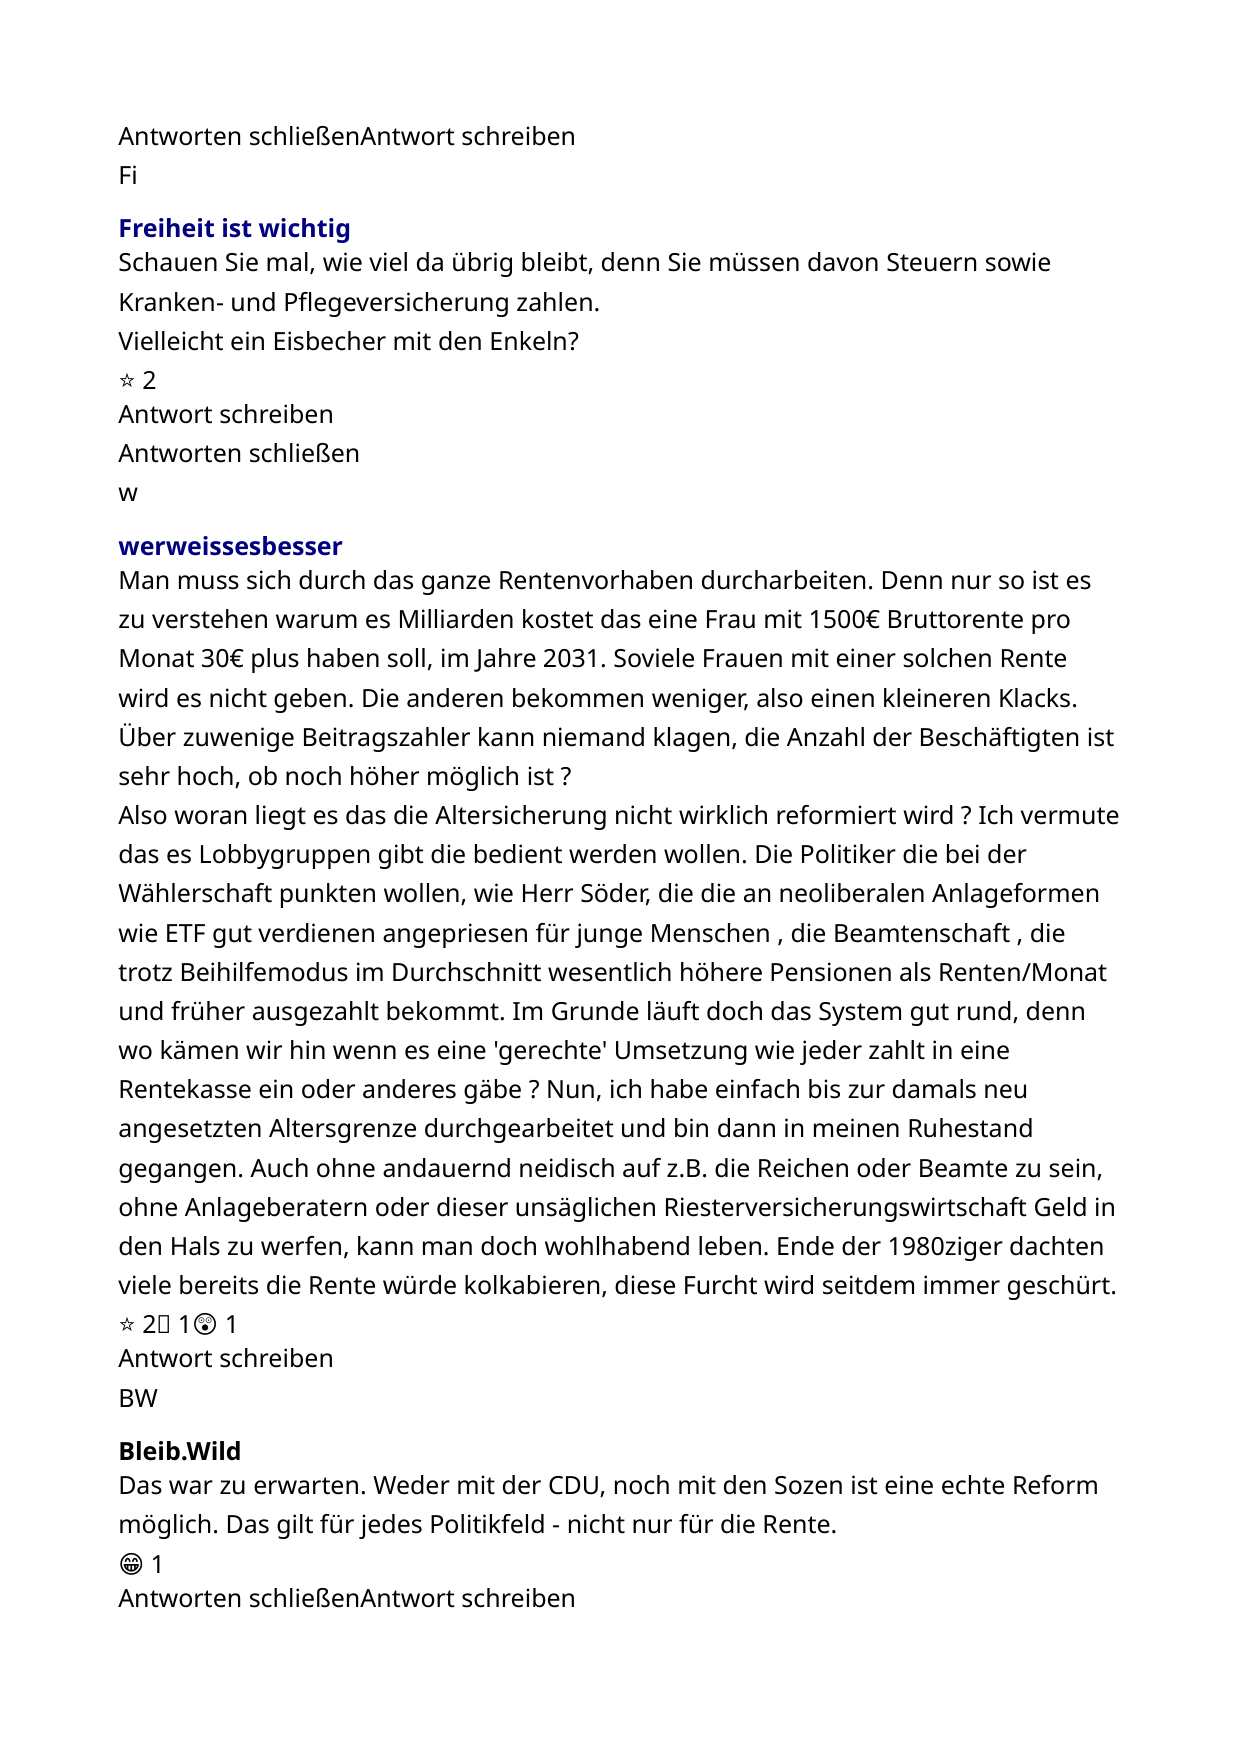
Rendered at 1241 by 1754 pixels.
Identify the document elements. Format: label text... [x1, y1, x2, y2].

text Schauen Sie mal, wie viel da übrig bleibt, denn Sie müssen davon Steuern sowie Kranken- und Pflegeversicherung zahlen. [118, 245, 1122, 318]
text Antwort schreiben [118, 397, 1122, 431]
text BW [118, 1380, 1122, 1414]
text Also woran liegt es das die Altersicherung nicht wirklich reformiert wird ? Ich vermute das es Lobbygruppen gibt die bedient werden wollen. Die Politiker die bei der Wählerschaft punkten wollen, wie Herr Söder, die die an neoliberalen Anlageformen wie ETF gut verdienen angepriesen für junge Menschen , die Beamtenschaft , die trotz Beihilfemodus im Durchschnitt wesentlich höhere Pensionen als Renten/Monat und früher ausgezahlt bekommt. Im Grunde läuft doch das System gut rund, denn wo kämen wir hin wenn es eine 'gerechte' Umsetzung wie jeder zahlt in eine Rentekasse ein oder anderes gäbe ? Nun, ich habe einfach bis zur damals neu angesetzten Altersgrenze durchgearbeitet und bin dann in meinen Ruhestand gegangen. Auch ohne andauernd neidisch auf z.B. die Reichen oder Beamte zu sein, ohne Anlageberatern oder dieser unsäglichen Riesterversicherungswirtschaft Geld in den Hals zu werfen, kann man doch wohlhabend leben. Ende der 1980ziger dachten viele bereits die Rente würde kolkabieren, diese Furcht wird seitdem immer geschürt. [118, 798, 1122, 1302]
text ⭐️ 2🤨 1😲 1 [118, 1307, 1122, 1341]
text Antwort schreiben [118, 1341, 1122, 1375]
subtitle werweissesbesser [118, 529, 1122, 563]
text Das war zu erwarten. Weder mit der CDU, noch mit den Sozen ist eine echte Reform möglich. Das gilt für jedes Politikfeld - nicht nur für die Rente. [118, 1468, 1122, 1541]
text Man muss sich durch das ganze Rentenvorhaben durcharbeiten. Denn nur so ist es zu verstehen warum es Milliarden kostet das eine Frau mit 1500€ Bruttorente pro Monat 30€ plus haben soll, im Jahre 2031. Soviele Frauen mit einer solchen Rente wird es nicht geben. Die anderen bekommen weniger, also einen kleineren Klacks. [118, 563, 1122, 714]
text Fi [118, 157, 1122, 191]
text Antworten schließenAntwort schreiben [118, 1580, 1122, 1614]
text Antworten schließenAntwort schreiben [118, 118, 1122, 152]
text 😁 1 [118, 1546, 1122, 1580]
text Über zuwenige Beitragszahler kann niemand klagen, die Anzahl der Beschäftigten ist sehr hoch, ob noch höher möglich ist ? [118, 719, 1122, 793]
subtitle Freiheit ist wichtig [118, 211, 1122, 245]
text Antworten schließen [118, 436, 1122, 470]
text w [118, 475, 1122, 509]
text Vielleicht ein Eisbecher mit den Enkeln? [118, 323, 1122, 357]
text ⭐️ 2 [118, 363, 1122, 397]
subtitle Bleib.Wild [118, 1434, 1122, 1468]
